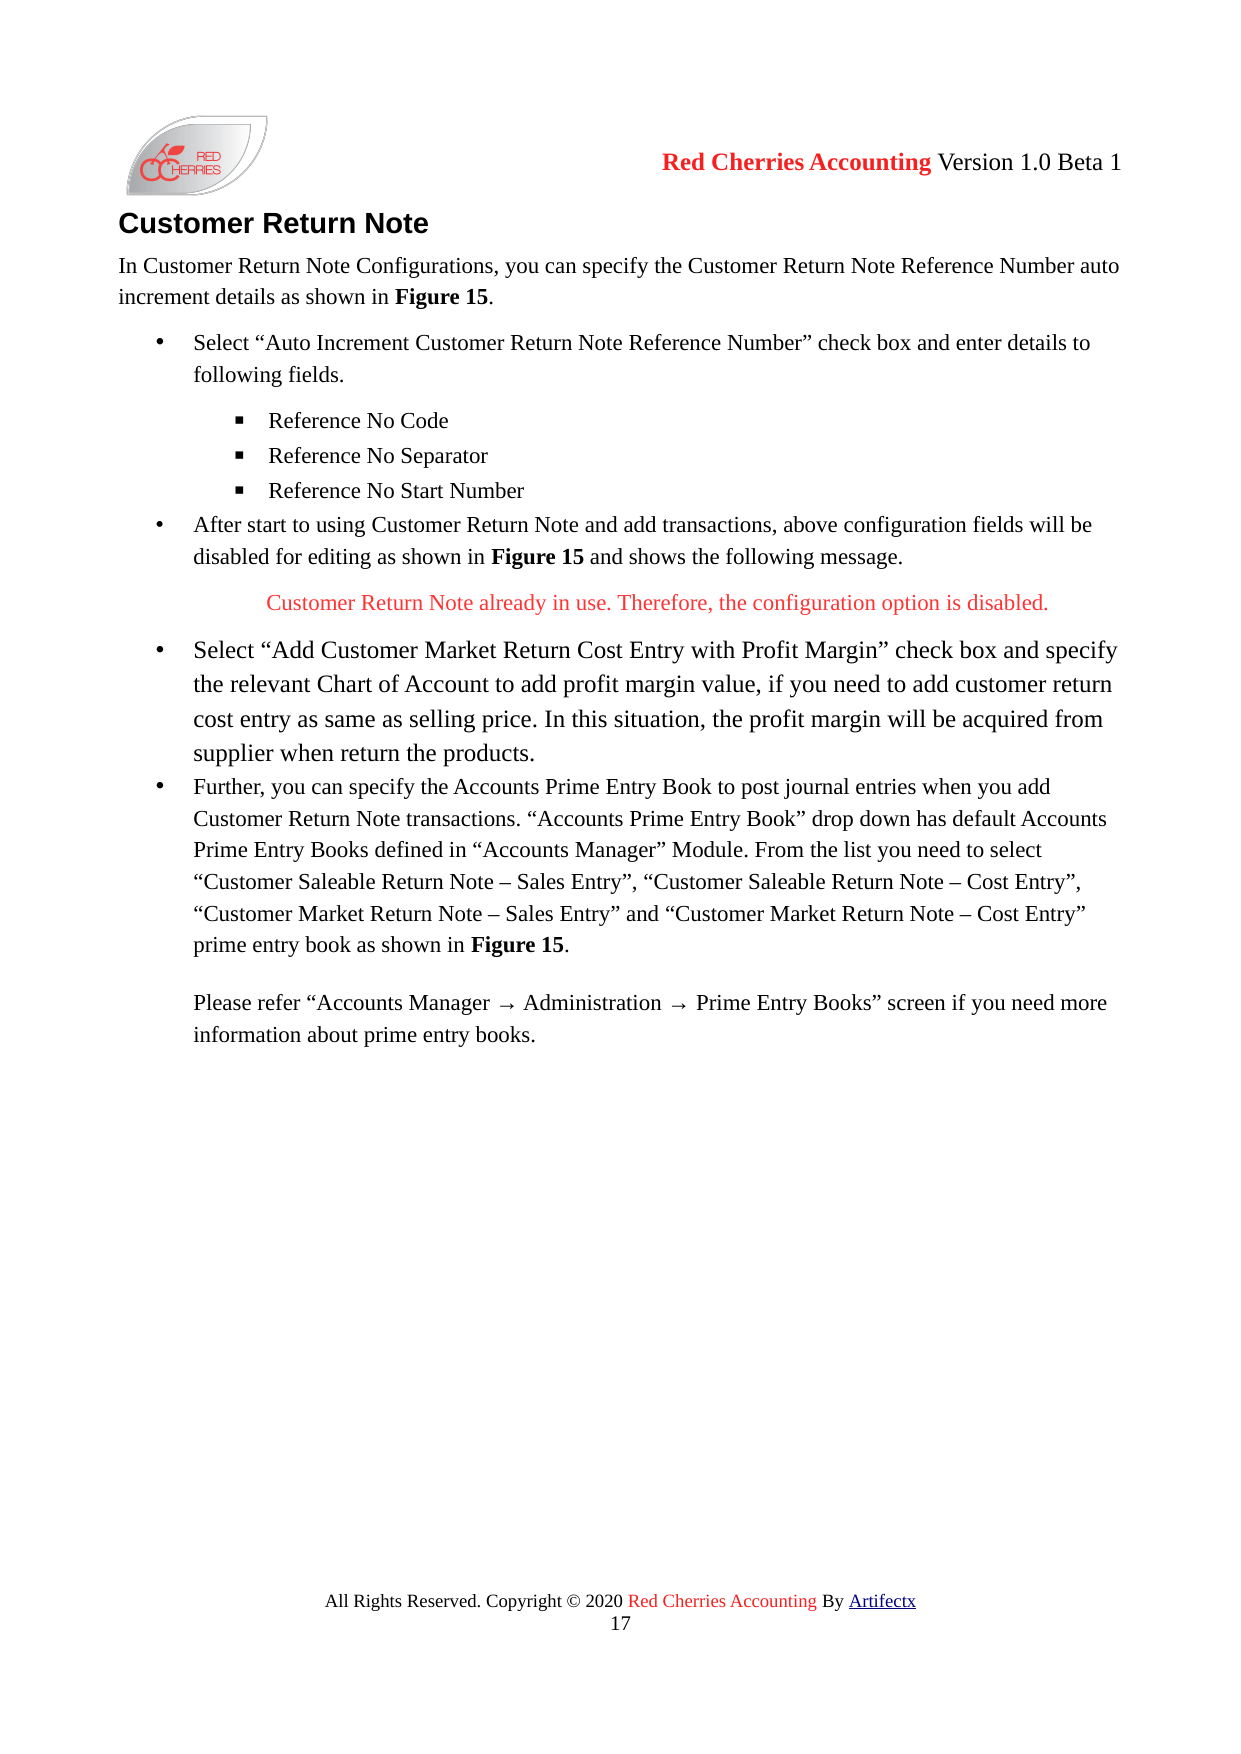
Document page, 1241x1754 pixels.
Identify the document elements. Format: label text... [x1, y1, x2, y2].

list Select “Auto Increment Customer Return Note Reference Number” check box and enter details to following fields. [156, 329, 1122, 388]
list Select “Add Customer Market Return Cost Entry with Profit Margin” check box and specify the relevant Chart of Account to add profit margin value, if you need to add customer return cost entry as same as selling price. In this situation, the profit margin will be acquired from supplier when return the products. [156, 635, 1122, 767]
text In Customer Return Note Configurations, you can specify the Customer Return Note Reference Number auto increment details as shown in Figure 15. [118, 252, 1122, 309]
subtitle Customer Return Note [118, 206, 1122, 239]
picture [125, 114, 269, 197]
list Reference No Separator [231, 442, 1122, 468]
list Further, you can specify the Accounts Prime Entry Book to post journal entries when you add Customer Return Note transactions. “Accounts Prime Entry Book” drop down has default Accounts Prime Entry Books defined in “Accounts Manager” Module. From the list you need to select “Customer Saleable Return Note – Sales Entry”, “Customer Saleable Return Note – Cost Entry”, “Customer Market Return Note – Sales Entry” and “Customer Market Return Note – Cost Entry” prime entry book as shown in Figure 15. [156, 773, 1122, 958]
list Reference No Start Number [231, 477, 1122, 503]
list Reference No Code [231, 407, 1122, 434]
list After start to using Customer Return Note and add transactions, above configuration fields will be disabled for editing as shown in Figure 15 and shows the following message. [156, 511, 1122, 569]
list Customer Return Note already in use. Therefore, the configuration option is disabled. [156, 589, 1122, 615]
list Please refer “Accounts Manager → Administration → Prime Entry Books” screen if you need more information about prime entry books. [156, 989, 1122, 1047]
